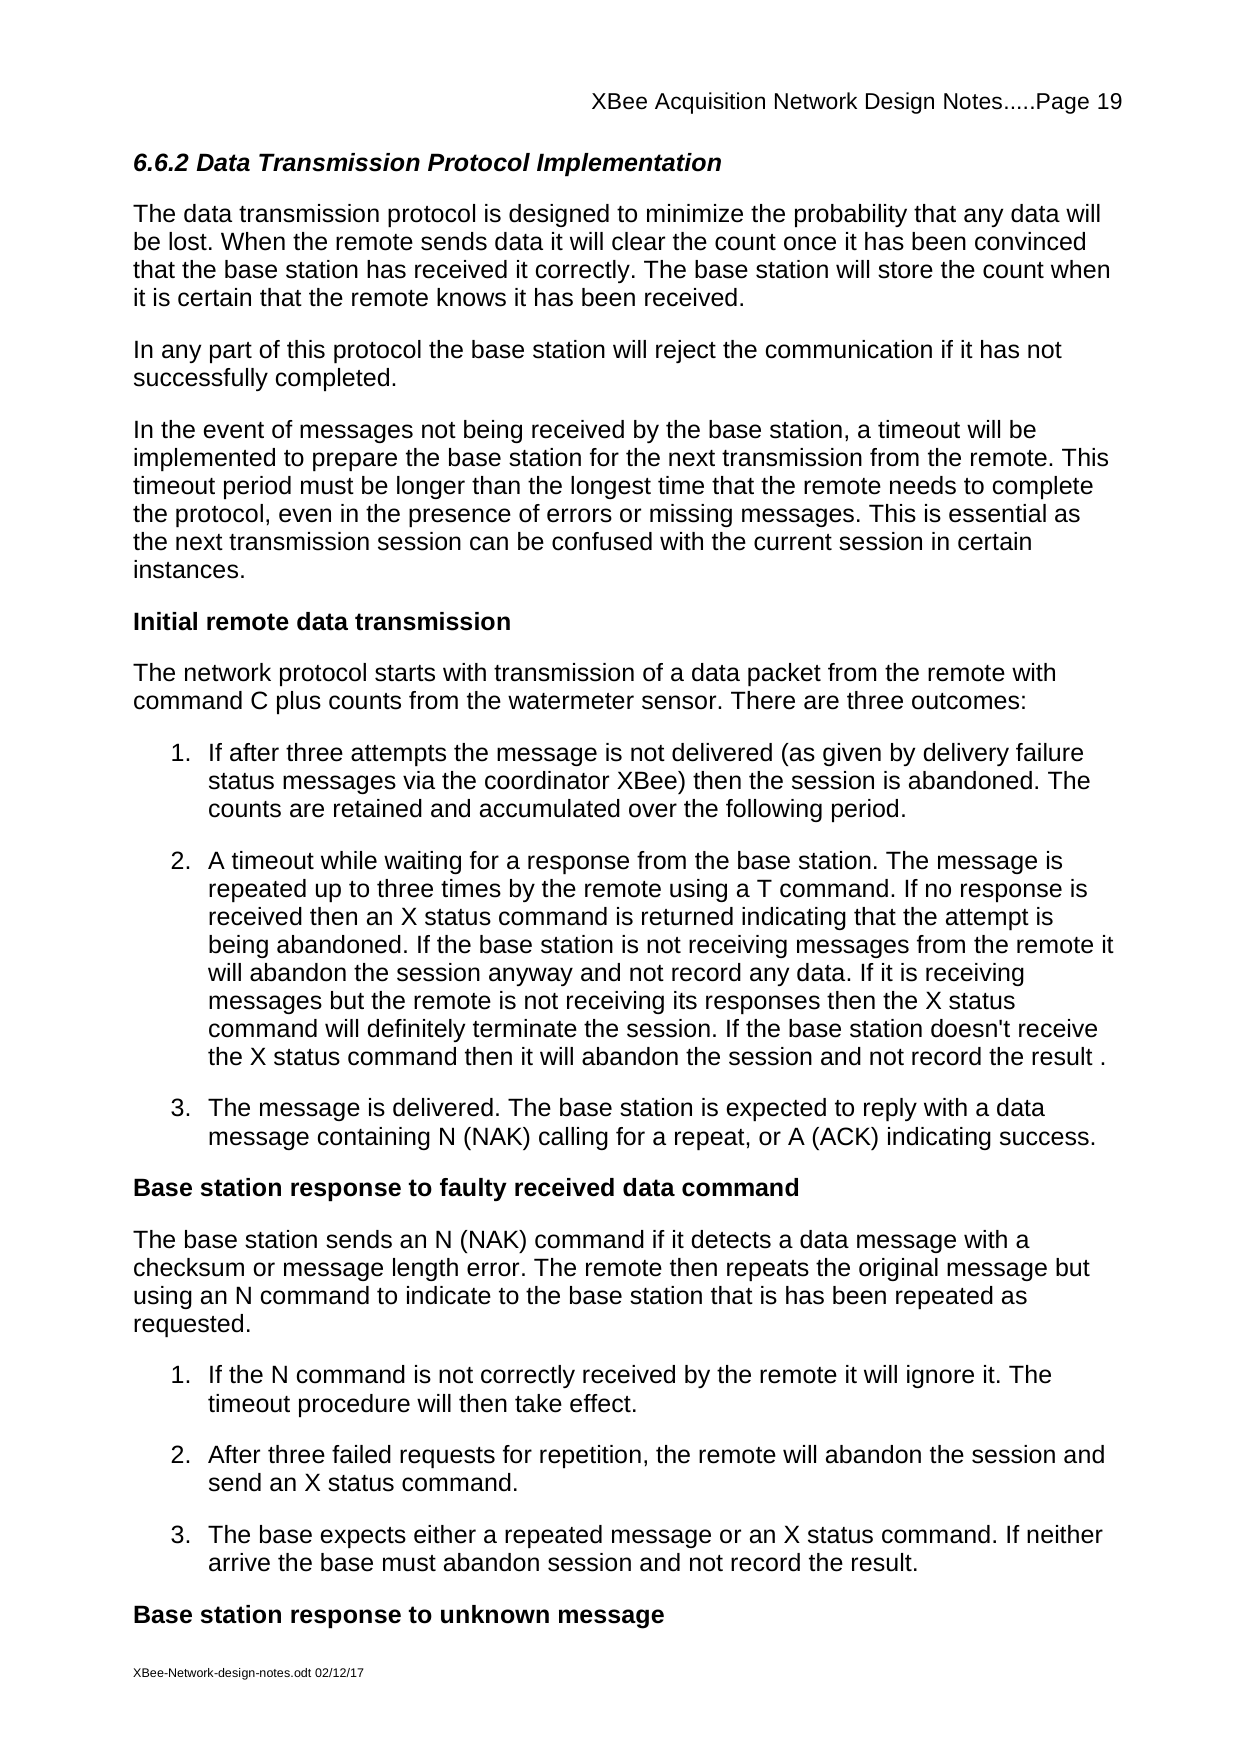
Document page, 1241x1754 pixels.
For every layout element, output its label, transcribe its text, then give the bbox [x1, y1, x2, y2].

subtitle Data Transmission Protocol Implementation [133, 149, 1123, 177]
list If after three attempts the message is not delivered (as given by delivery failure status messages via the coordinator XBee) then the session is abandoned. The counts are retained and accumulated over the following period. [170, 739, 1123, 823]
list If the N command is not correctly received by the remote it will ignore it. The timeout procedure will then take effect. [170, 1361, 1123, 1417]
text The network protocol starts with transmission of a data packet from the remote with command C plus counts from the watermeter sensor. There are three outcomes: [133, 659, 1123, 715]
text Base station response to faulty received data command [133, 1174, 1123, 1202]
list The message is delivered. The base station is expected to reply with a data message containing N (NAK) calling for a repeat, or A (ACK) indicating success. [170, 1094, 1123, 1150]
text In the event of messages not being received by the base station, a timeout will be implemented to prepare the base station for the next transmission from the remote. This timeout period must be longer than the longest time that the remote needs to complete the protocol, even in the presence of errors or missing messages. This is essential as the next transmission session can be confused with the current session in certain instances. [133, 416, 1123, 584]
text The base station sends an N (NAK) command if it detects a data message with a checksum or message length error. The remote then repeats the original message but using an N command to indicate to the base station that is has been repeated as requested. [133, 1226, 1123, 1338]
list After three failed requests for repetition, the remote will abandon the session and send an X status command. [170, 1441, 1123, 1497]
list The base expects either a repeated message or an X status command. If neither arrive the base must abandon session and not record the result. [170, 1521, 1123, 1577]
text In any part of this protocol the base station will reject the communication if it has not successfully completed. [133, 336, 1123, 392]
text Base station response to unknown message [133, 1601, 1123, 1628]
text The data transmission protocol is designed to minimize the probability that any data will be lost. When the remote sends data it will clear the count once it has been convinced that the base station has received it correctly. The base station will store the count when it is certain that the remote knows it has been received. [133, 200, 1123, 312]
list A timeout while waiting for a response from the base station. The message is repeated up to three times by the remote using a T command. If no response is received then an X status command is returned indicating that the attempt is being abandoned. If the base station is not receiving messages from the remote it will abandon the session anyway and not record any data. If it is receiving messages but the remote is not receiving its responses then the X status command will definitely terminate the session. If the base station doesn't receive the X status command then it will abandon the session and not record the result . [170, 847, 1123, 1071]
text Initial remote data transmission [133, 607, 1123, 636]
